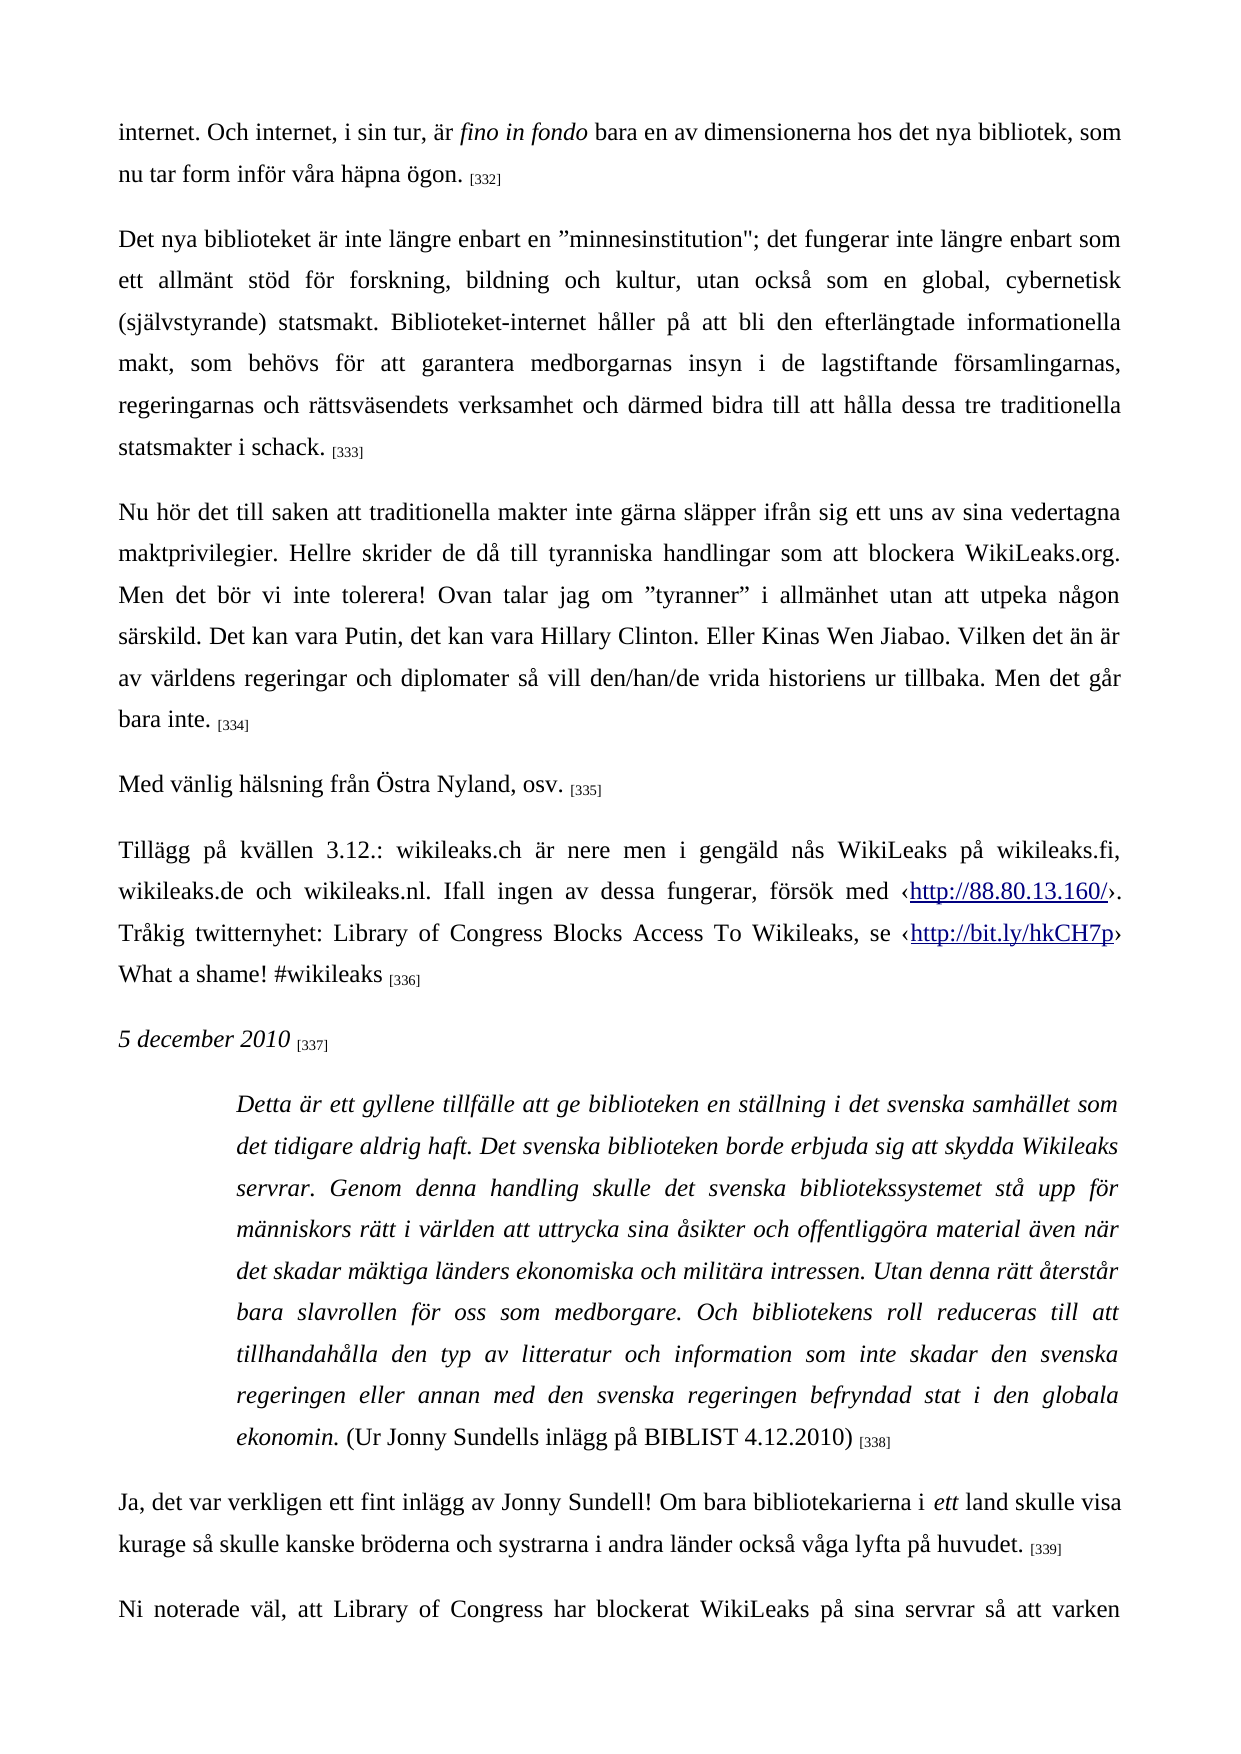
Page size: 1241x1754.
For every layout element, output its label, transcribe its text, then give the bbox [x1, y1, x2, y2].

text 5 december 2010 [337] [118, 1026, 1122, 1053]
text Detta är ett gyllene tillfälle att ge biblioteken en ställning i det svenska samhället som det tidigare aldrig haft. Det svenska biblioteken borde erbjuda sig att skydda Wikileaks servrar. Genom denna handling skulle det svenska bibliotekssystemet stå upp för människors rätt i världen att uttrycka sina åsikter och offentliggöra material även när det skadar mäktiga länders ekonomiska och militära intressen. Utan denna rätt återstår bara slavrollen för oss som medborgare. Och bibliotekens roll reduceras till att tillhandahålla den typ av litteratur och information som inte skadar den svenska regeringen eller annan med den svenska regeringen befryndad stat i den globala ekonomin. (Ur Jonny Sundells inlägg på BIBLIST 4.12.2010) [338] [236, 1091, 1122, 1451]
text Med vänlig hälsning från Östra Nyland, osv. [335] [118, 771, 1122, 798]
text Nu hör det till saken att traditionella makter inte gärna släpper ifrån sig ett uns av sina vedertagna maktprivilegier. Hellre skrider de då till tyranniska handlingar som att blockera WikiLeaks.org. Men det bör vi inte tolerera! Ovan talar jag om ”tyranner” i allmänhet utan att utpeka någon särskild. Det kan vara Putin, det kan vara Hillary Clinton. Eller Kinas Wen Jiabao. Vilken det än är av världens regeringar och diplomater så vill den/han/de vrida historiens ur tillbaka. Men det går bara inte. [334] [118, 498, 1122, 733]
text Ja, det var verkligen ett fint inlägg av Jonny Sundell! Om bara bibliotekarierna i ett land skulle visa kurage så skulle kanske bröderna och systrarna i andra länder också våga lyfta på huvudet. [339] [118, 1488, 1122, 1557]
text Det nya biblioteket är inte längre enbart en ”minnesinstitution"; det fungerar inte längre enbart som ett allmänt stöd för forskning, bildning och kultur, utan också som en global, cybernetisk (självstyrande) statsmakt. Biblioteket-internet håller på att bli den efterlängtade informationella makt, som behövs för att garantera medborgarnas insyn i de lagstiftande församlingarnas, regeringarnas och rättsväsendets verksamhet och därmed bidra till att hålla dessa tre traditionella statsmakter i schack. [333] [118, 225, 1122, 460]
text Ni noterade väl, att Library of Congress har blockerat WikiLeaks på sina servrar så att varken [118, 1595, 1122, 1623]
text Tillägg på kvällen 3.12.: wikileaks.ch är nere men i gengäld nås WikiLeaks på wikileaks.fi, wikileaks.de och wikileaks.nl. Ifall ingen av dessa fungerar, försök med ‹http://88.80.13.160/›. Tråkig twitternyhet: Library of Congress Blocks Access To Wikileaks, se ‹http://bit.ly/hkCH7p› What a shame! #wikileaks [336] [118, 836, 1122, 988]
text internet. Och internet, i sin tur, är fino in fondo bara en av dimensionerna hos det nya bibliotek, som nu tar form inför våra häpna ögon. [332] [118, 118, 1122, 187]
